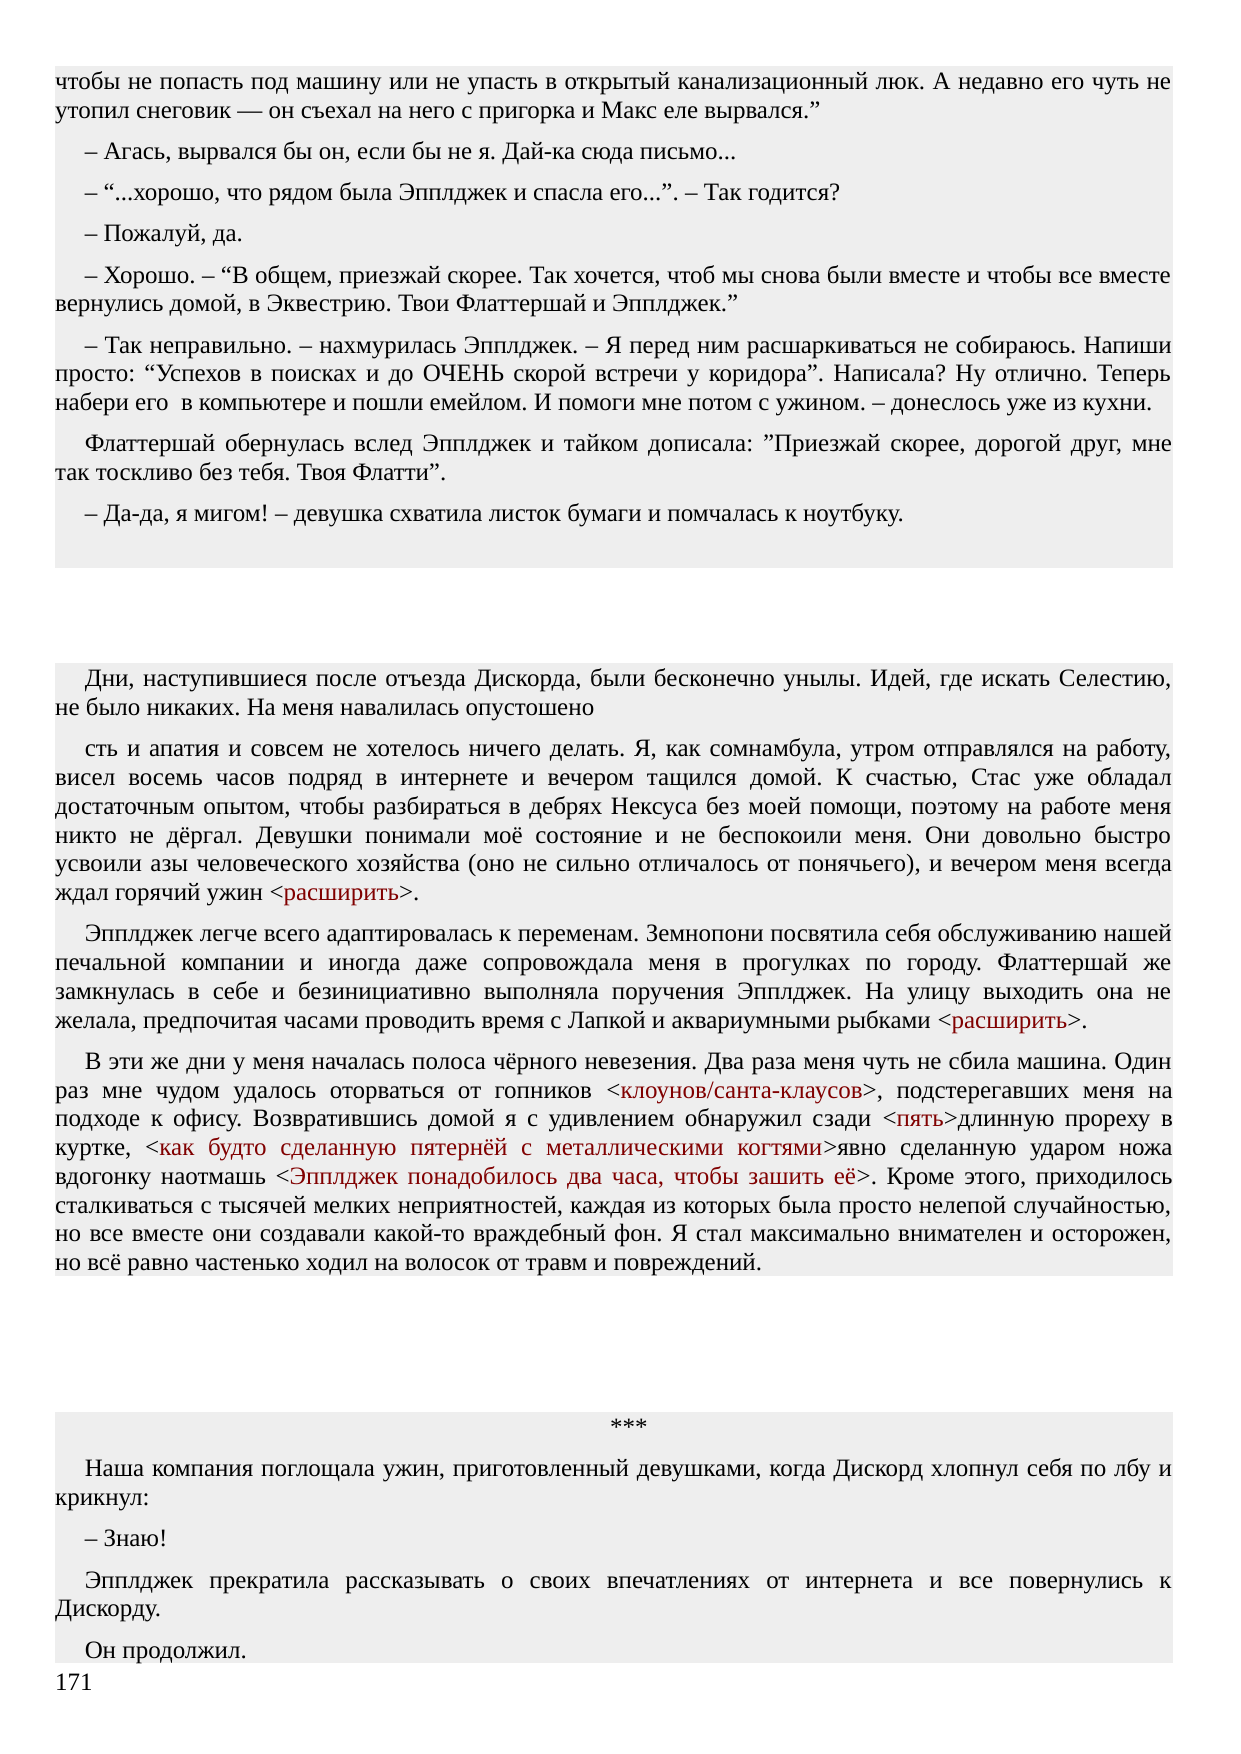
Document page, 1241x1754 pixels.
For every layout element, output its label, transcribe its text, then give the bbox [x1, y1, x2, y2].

text *** [55, 1412, 1173, 1441]
text сть и апатия и совсем не хотелось ничего делать. Я, как сомнамбула, утром отправлялся на работу, висел восемь часов подряд в интернете и вечером тащился домой. К счастью, Стас уже обладал достаточным опытом, чтобы разбираться в дебрях Нексуса без моей помощи, поэтому на работе меня никто не дёргал. Девушки понимали моё состояние и не беспокоили меня. Они довольно быстро усвоили азы человеческого хозяйства (оно не сильно отличалось от понячьего), и вечером меня всегда ждал горячий ужин <расширить>. [55, 733, 1173, 906]
text – Знаю! [55, 1523, 1173, 1552]
text Флаттершай обернулась вслед Эпплджек и тайком дописала: ”Приезжай скорее, дорогой друг, мне так тоскливо без тебя. Твоя Флатти”. [55, 428, 1173, 486]
text – “...хорошо, что рядом была Эпплджек и спасла его...”. – Так годится? [55, 177, 1173, 206]
text Эпплджек прекратила рассказывать о своих впечатлениях от интернета и все повернулись к Дискорду. [55, 1565, 1173, 1622]
text – Агась, вырвался бы он, если бы не я. Дай-ка сюда письмо... [55, 136, 1173, 165]
text – Так неправильно. – нахмурилась Эпплджек. – Я перед ним расшаркиваться не собираюсь. Напиши просто: “Успехов в поисках и до ОЧЕНЬ скорой встречи у коридора”. Написала? Ну отлично. Теперь набери его в компьютере и пошли емейлом. И помоги мне потом с ужином. – донеслось уже из кухни. [55, 330, 1173, 416]
text чтобы не попасть под машину или не упасть в открытый канализационный люк. А недавно его чуть не утопил снеговик — он съехал на него с пригорка и Макс еле вырвался.” [55, 66, 1173, 123]
text Он продолжил. [55, 1635, 1173, 1663]
text В эти же дни у меня началась полоса чёрного невезения. Два раза меня чуть не сбила машина. Один раз мне чудом удалось оторваться от гопников <клоунов/санта-клаусов>, подстерегавших меня на подходе к офису. Возвратившись домой я с удивлением обнаружил сзади <пять>длинную прореху в куртке, <как будто сделанную пятернёй с металлическими когтями>явно сделанную ударом ножа вдогонку наотмашь <Эпплджек понадобилось два часа, чтобы зашить её>. Кроме этого, приходилось сталкиваться с тысячей мелких неприятностей, каждая из которых была просто нелепой случайностью, но все вместе они создавали какой-то враждебный фон. Я стал максимально внимателен и осторожен, но всё равно частенько ходил на волосок от травм и повреждений. [55, 1046, 1173, 1276]
text – Хорошо. – “В общем, приезжай скорее. Так хочется, чтоб мы снова были вместе и чтобы все вместе вернулись домой, в Эквестрию. Твои Флаттершай и Эпплджек.” [55, 260, 1173, 317]
text Наша компания поглощала ужин, приготовленный девушками, когда Дискорд хлопнул себя по лбу и крикнул: [55, 1453, 1173, 1511]
text – Да-да, я мигом! – девушка схватила листок бумаги и помчалась к ноутбуку. [55, 498, 1173, 527]
text Эпплджек легче всего адаптировалась к переменам. Земнопони посвятила себя обслуживанию нашей печальной компании и иногда даже сопровождала меня в прогулках по городу. Флаттершай же замкнулась в себе и безинициативно выполняла поручения Эпплджек. На улицу выходить она не желала, предпочитая часами проводить время с Лапкой и аквариумными рыбками <расширить>. [55, 918, 1173, 1033]
text – Пожалуй, да. [55, 218, 1173, 247]
text Дни, наступившиеся после отъезда Дискорда, были бесконечно унылы. Идей, где искать Селестию, не было никаких. На меня навалилась опустошено [55, 663, 1173, 721]
